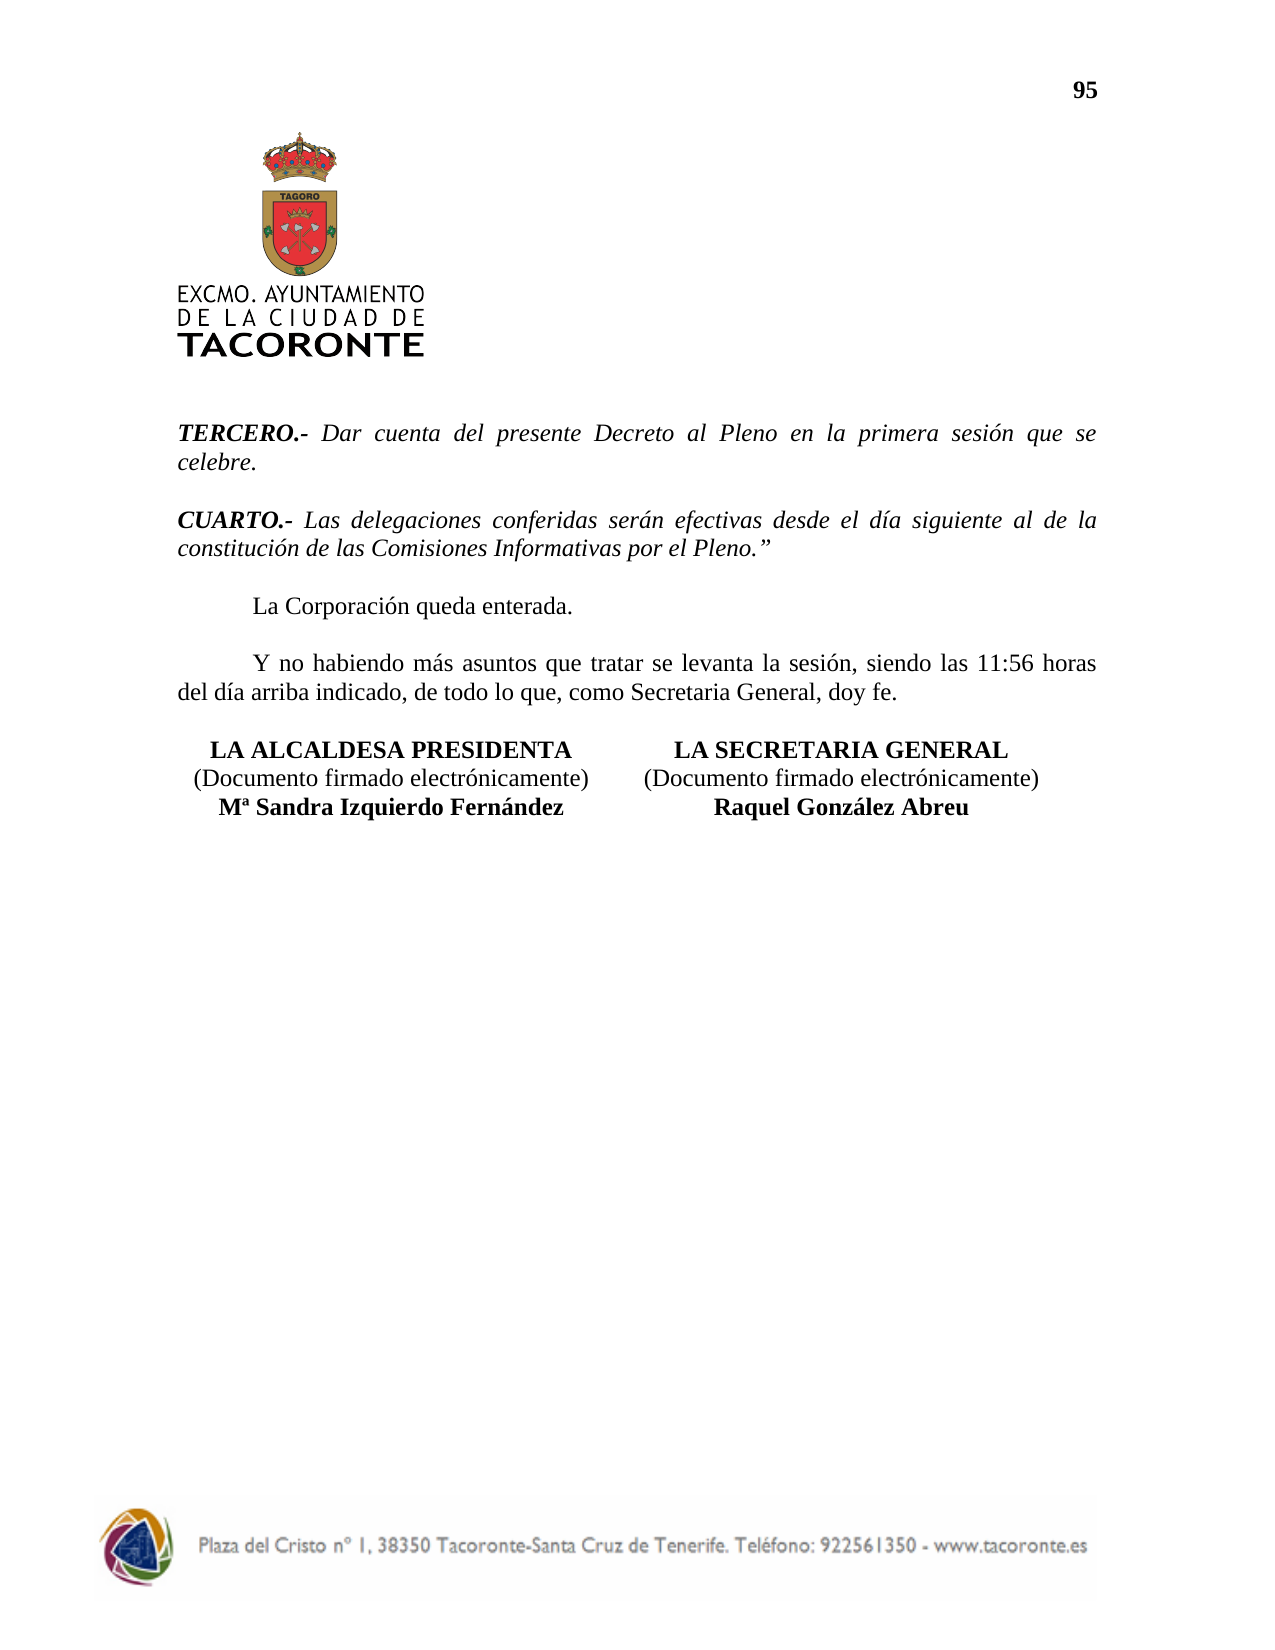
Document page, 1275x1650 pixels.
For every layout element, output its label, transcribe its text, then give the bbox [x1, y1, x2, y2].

text TERCERO.- Dar cuenta del presente Decreto al Pleno en la primera sesión que se celebre. [177, 418, 1098, 476]
picture [177, 132, 424, 357]
table_header LA ALCALDESA PRESIDENTA (Documento firmado electrónicamente) Mª Sandra Izquierdo Fernández [166, 735, 616, 821]
text Y no habiendo más asuntos que tratar se levanta la sesión, siendo las 11:56 horas del día arriba indicado, de todo lo que, como Secretaria General, doy fe. [177, 648, 1098, 706]
text La Corporación queda enterada. [177, 591, 1098, 620]
table_header LA SECRETARIA GENERAL (Documento firmado electrónicamente) Raquel González Abreu [616, 735, 1066, 821]
text CUARTO.- Las delegaciones conferidas serán efectivas desde el día siguiente al de la constitución de las Comisiones Informativas por el Pleno.” [177, 505, 1098, 562]
picture [93, 1495, 1097, 1601]
